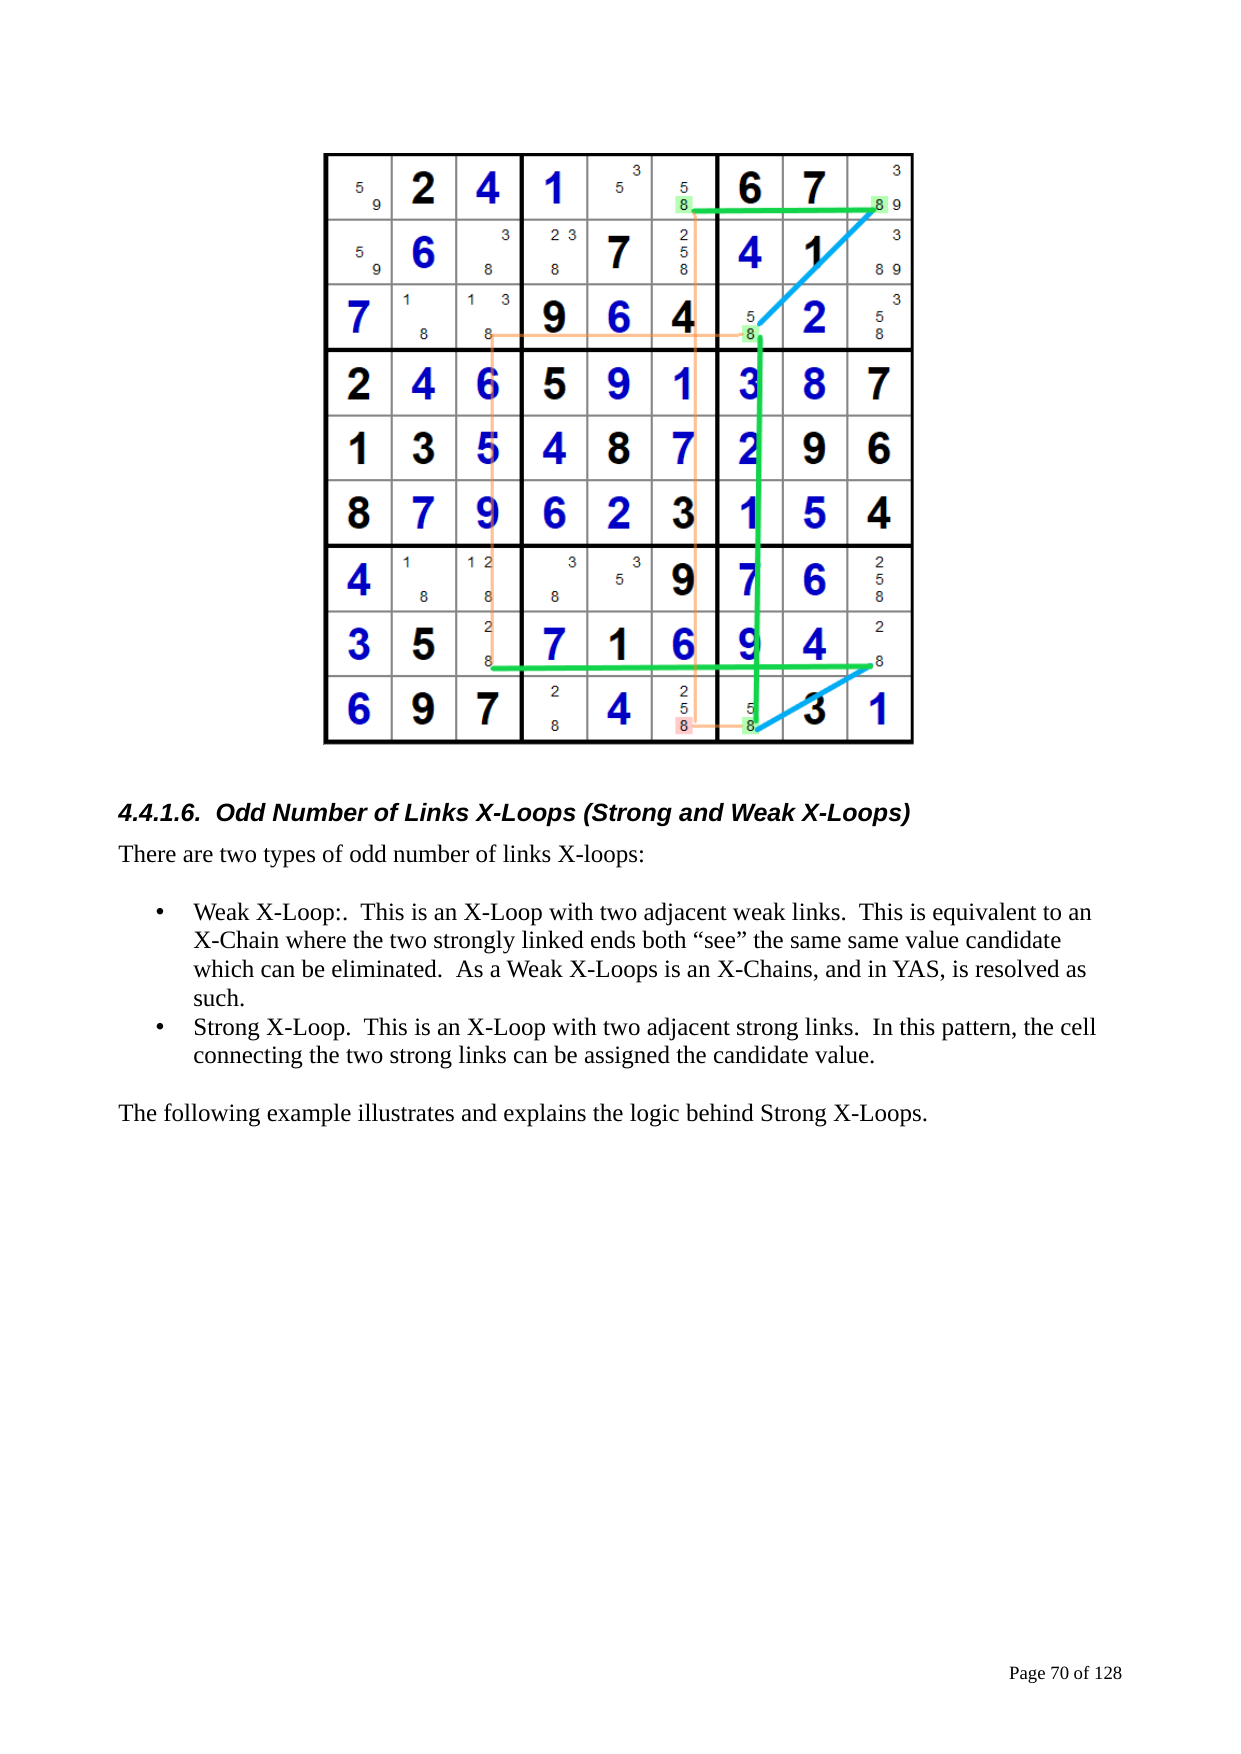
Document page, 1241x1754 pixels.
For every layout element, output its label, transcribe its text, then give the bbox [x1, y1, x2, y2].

list Weak X-Loop:. This is an X-Loop with two adjacent weak links. This is equivalent to an X-Chain where the two strongly linked ends both “see” the same same value candidate which can be eliminated. As a Weak X-Loops is an X-Chains, and in YAS, is resolved as such. [156, 897, 1122, 1012]
list Strong X-Loop. This is an X-Loop with two adjacent strong links. In this pattern, the cell connecting the two strong links can be assigned the candidate value. [156, 1012, 1122, 1069]
subtitle Odd Number of Links X-Loops (Strong and Weak X-Loops) [118, 798, 1122, 827]
text The following example illustrates and explains the logic behind Strong X-Loops. [118, 1098, 1122, 1127]
text There are two types of odd number of links X-loops: [118, 839, 1122, 868]
picture [323, 153, 914, 745]
